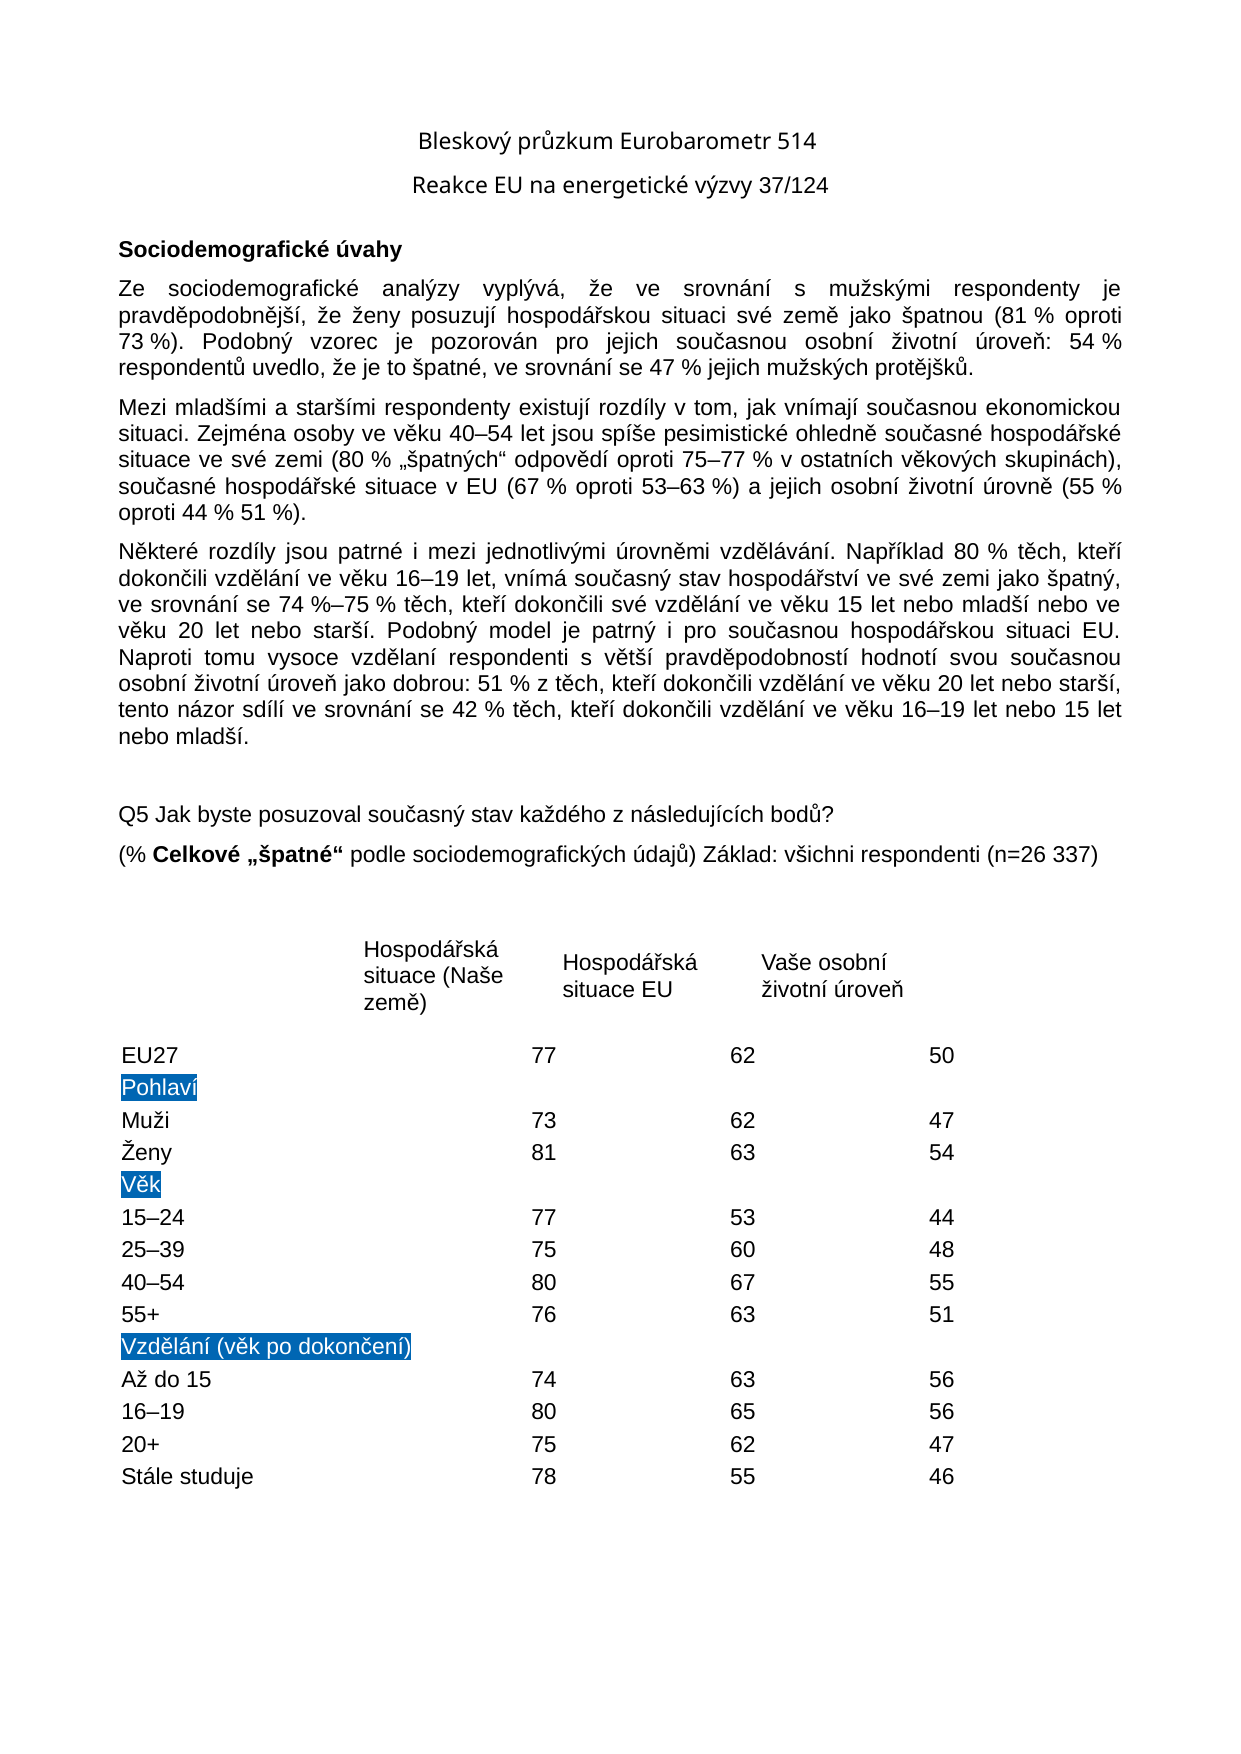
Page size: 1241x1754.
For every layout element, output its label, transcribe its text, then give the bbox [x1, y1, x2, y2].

table_cell Věk [118, 1168, 360, 1201]
table_cell 46 [758, 1460, 957, 1492]
table_cell Až do 15 [118, 1363, 360, 1395]
table_cell 76 [360, 1298, 559, 1330]
table_cell 78 [360, 1460, 559, 1492]
table_cell 60 [559, 1233, 758, 1266]
table_cell [360, 1071, 559, 1103]
table_cell [758, 1330, 957, 1363]
table_cell 48 [758, 1233, 957, 1266]
text Mezi mladšími a staršími respondenty existují rozdíly v tom, jak vnímají současnou ekonomickou situaci. Zejména osoby ve věku 40–54 let jsou spíše pesimistické ohledně současné hospodářské situace ve své zemi (80 % „špatných“ odpovědí oproti 75–77 % v ostatních věkových skupinách), současné hospodářské situace v EU (67 % oproti 53–63 %) a jejich osobní životní úrovně (55 % oproti 44 % 51 %). [118, 393, 1122, 525]
table_cell Stále studuje [118, 1460, 360, 1492]
table_cell 67 [559, 1266, 758, 1298]
text (% Celkové „špatné“ podle sociodemografických údajů) Základ: všichni respondenti (n=26 337) [118, 841, 1122, 867]
table_cell [360, 1168, 559, 1201]
table_header Vaše osobní životní úroveň [758, 913, 957, 1039]
table_cell [758, 1071, 957, 1103]
table_cell 44 [758, 1201, 957, 1233]
table_cell 16–19 [118, 1395, 360, 1427]
table_header Hospodářská situace (Naše země) [360, 913, 559, 1039]
table_header [118, 913, 360, 1039]
table_cell 56 [758, 1395, 957, 1427]
table_cell 50 [758, 1039, 957, 1071]
text Některé rozdíly jsou patrné i mezi jednotlivými úrovněmi vzdělávání. Například 80 % těch, kteří dokončili vzdělání ve věku 16–19 let, vnímá současný stav hospodářství ve své zemi jako špatný, ve srovnání se 74 %–75 % těch, kteří dokončili své vzdělání ve věku 15 let nebo mladší nebo ve věku 20 let nebo starší. Podobný model je patrný i pro současnou hospodářskou situaci EU. Naproti tomu vysoce vzdělaní respondenti s větší pravděpodobností hodnotí svou současnou osobní životní úroveň jako dobrou: 51 % z těch, kteří dokončili vzdělání ve věku 20 let nebo starší, tento názor sdílí ve srovnání se 42 % těch, kteří dokončili vzdělání ve věku 16–19 let nebo 15 let nebo mladší. [118, 538, 1122, 749]
table_cell 40–54 [118, 1266, 360, 1298]
table_cell 63 [559, 1298, 758, 1330]
table_cell 51 [758, 1298, 957, 1330]
table_cell Pohlaví [118, 1071, 360, 1103]
table_cell 25–39 [118, 1233, 360, 1266]
table_cell 53 [559, 1201, 758, 1233]
text Q5 Jak byste posuzoval současný stav každého z následujících bodů? [118, 801, 1122, 828]
table_cell 80 [360, 1395, 559, 1427]
table_cell 20+ [118, 1428, 360, 1460]
table_cell 55 [559, 1460, 758, 1492]
table_cell 75 [360, 1428, 559, 1460]
table_cell 75 [360, 1233, 559, 1266]
table_cell 56 [758, 1363, 957, 1395]
table_cell 47 [758, 1104, 957, 1136]
table_cell 63 [559, 1136, 758, 1168]
table_cell 63 [559, 1363, 758, 1395]
table_cell 55+ [118, 1298, 360, 1330]
table_cell 80 [360, 1266, 559, 1298]
table_cell [559, 1330, 758, 1363]
table_cell 62 [559, 1039, 758, 1071]
table_cell Vzdělání (věk po dokončení) [118, 1330, 559, 1363]
table_cell 77 [360, 1039, 559, 1071]
table_cell Ženy [118, 1136, 360, 1168]
table_cell 81 [360, 1136, 559, 1168]
text Ze sociodemografické analýzy vyplývá, že ve srovnání s mužskými respondenty je pravděpodobnější, že ženy posuzují hospodářskou situaci své země jako špatnou (81 % oproti 73 %). Podobný vzorec je pozorován pro jejich současnou osobní životní úroveň: 54 % respondentů uvedlo, že je to špatné, ve srovnání se 47 % jejich mužských protějšků. [118, 275, 1122, 381]
table_cell [559, 1071, 758, 1103]
table_header Hospodářská situace EU [559, 913, 758, 1039]
table_cell 73 [360, 1104, 559, 1136]
table_cell [559, 1168, 758, 1201]
table_cell 77 [360, 1201, 559, 1233]
table_cell Muži [118, 1104, 360, 1136]
table_cell 54 [758, 1136, 957, 1168]
table_cell 65 [559, 1395, 758, 1427]
table_cell EU27 [118, 1039, 360, 1071]
table_cell 62 [559, 1428, 758, 1460]
table_cell 47 [758, 1428, 957, 1460]
table_cell [758, 1168, 957, 1201]
table_cell 62 [559, 1104, 758, 1136]
table_cell 15–24 [118, 1201, 360, 1233]
table_cell 74 [360, 1363, 559, 1395]
table_cell 55 [758, 1266, 957, 1298]
text Sociodemografické úvahy [118, 236, 1122, 262]
